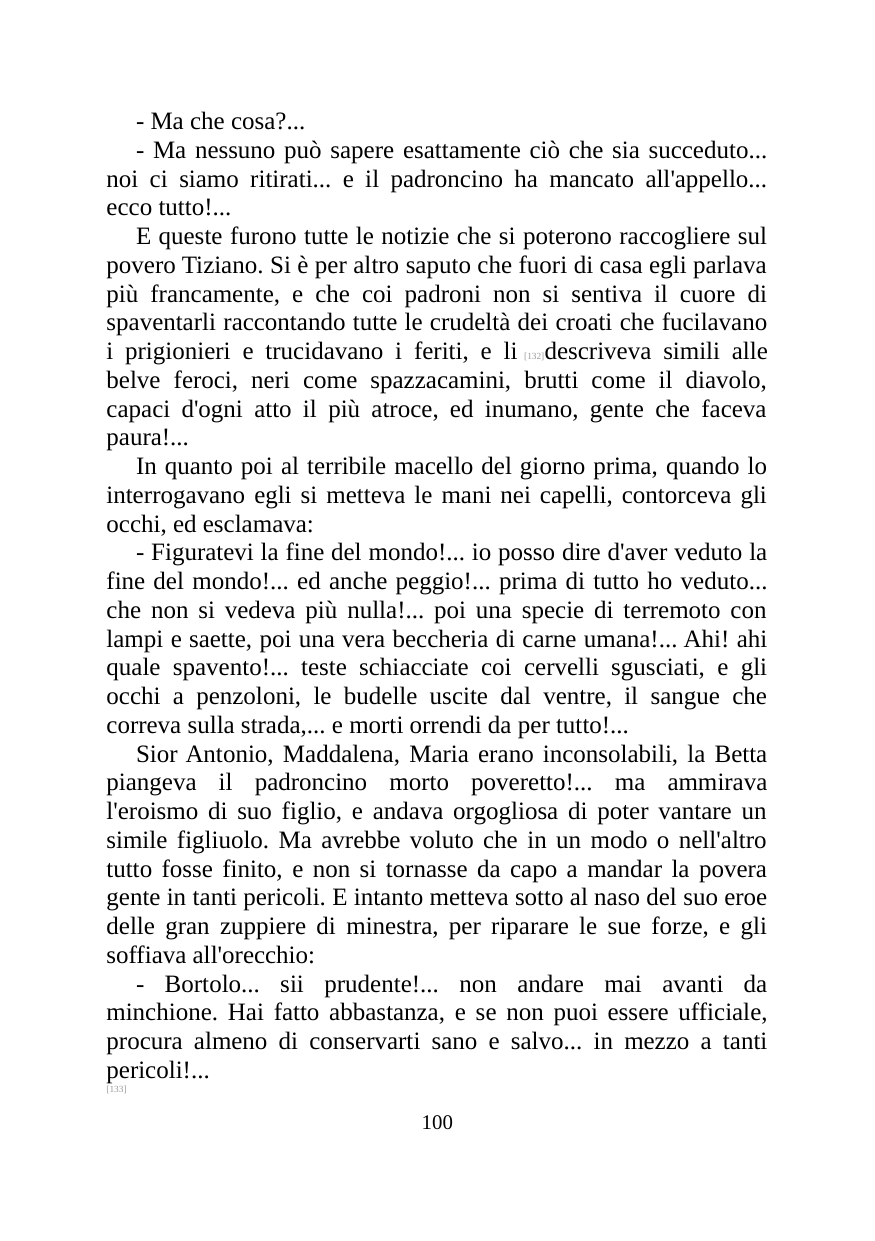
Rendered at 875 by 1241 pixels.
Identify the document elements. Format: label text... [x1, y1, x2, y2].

text E queste furono tutte le notizie che si poterono raccogliere sul povero Tiziano. Si è per altro saputo che fuori di casa egli parlava più francamente, e che coi padroni non si sentiva il cuore di spaventarli raccontando tutte le crudeltà dei croati che fucilavano i prigionieri e trucidavano i feriti, e li [132]descriveva simili alle belve feroci, neri come spazzacamini, brutti come il diavolo, capaci d'ogni atto il più atroce, ed inumano, gente che faceva paura!... [106, 221, 768, 451]
text In quanto poi al terribile macello del giorno prima, quando lo interrogavano egli si metteva le mani nei capelli, contorceva gli occhi, ed esclamava: [106, 451, 768, 537]
text Sior Antonio, Maddalena, Maria erano inconsolabili, la Betta piangeva il padroncino morto poveretto!... ma ammirava l'eroismo di suo figlio, e andava orgogliosa di poter vantare un simile figliuolo. Ma avrebbe voluto che in un modo o nell'altro tutto fosse finito, e non si tornasse da capo a mandar la povera gente in tanti pericoli. E intanto metteva sotto al naso del suo eroe delle gran zuppiere di minestra, per riparare le sue forze, e gli soffiava all'orecchio: [106, 739, 768, 969]
text - Figuratevi la fine del mondo!... io posso dire d'aver veduto la fine del mondo!... ed anche peggio!... prima di tutto ho veduto... che non si vedeva più nulla!... poi una specie di terremoto con lampi e saette, poi una vera beccheria di carne umana!... Ahi! ahi quale spavento!... teste schiacciate coi cervelli sgusciati, e gli occhi a penzoloni, le budelle uscite dal ventre, il sangue che correva sulla strada,... e morti orrendi da per tutto!... [106, 537, 768, 739]
text - Ma nessuno può sapere esattamente ciò che sia succeduto... noi ci siamo ritirati... e il padroncino ha mancato all'appello... ecco tutto!... [106, 135, 768, 221]
text - Ma che cosa?... [106, 106, 768, 135]
text [133] [106, 1084, 768, 1094]
text - Bortolo... sii prudente!... non andare mai avanti da minchione. Hai fatto abbastanza, e se non puoi essere ufficiale, procura almeno di conservarti sano e salvo... in mezzo a tanti pericoli!... [106, 969, 768, 1084]
